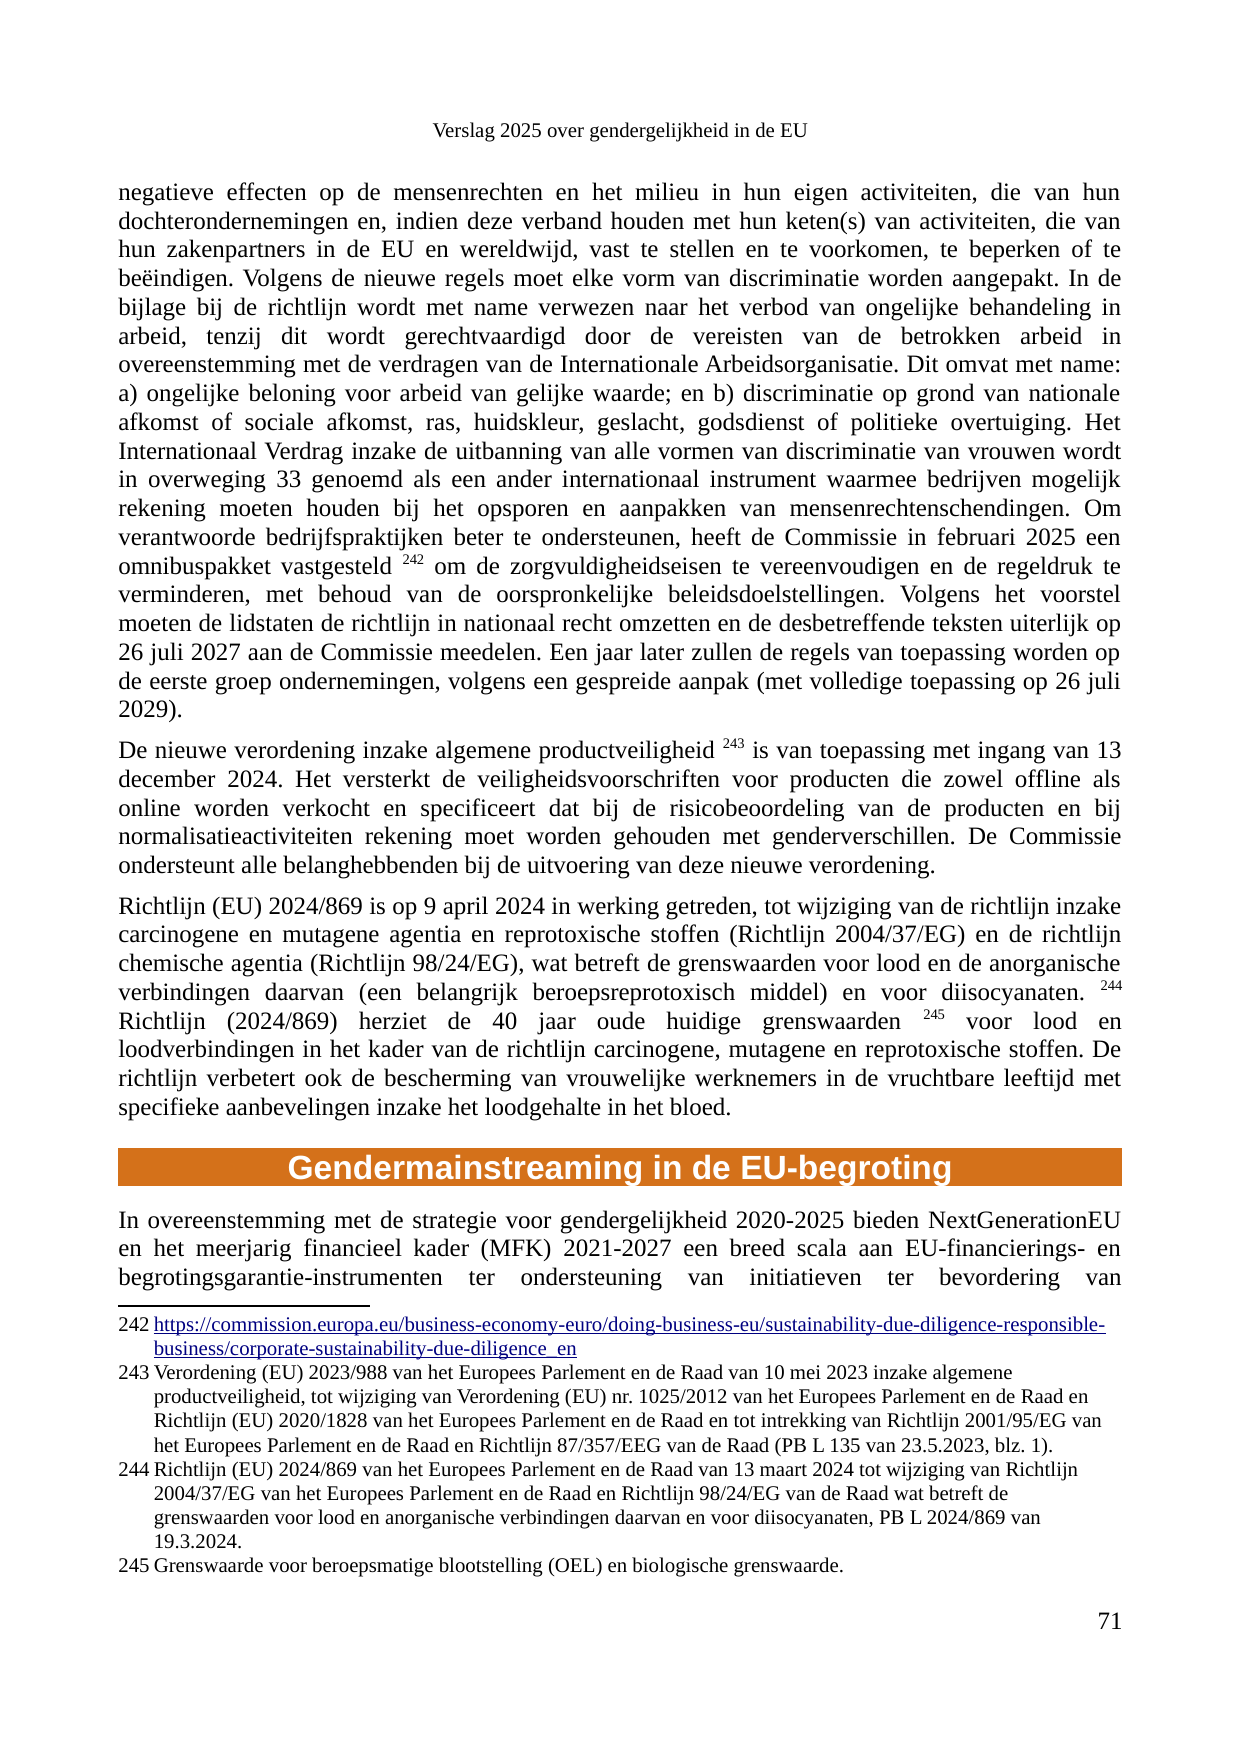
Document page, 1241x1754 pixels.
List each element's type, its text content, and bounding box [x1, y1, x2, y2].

text De nieuwe verordening inzake algemene productveiligheid is van toepassing met ingang van 13 december 2024. Het versterkt de veiligheidsvoorschriften voor producten die zowel offline als online worden verkocht en specificeert dat bij de risicobeoordeling van de producten en bij normalisatieactiviteiten rekening moet worden gehouden met genderverschillen. De Commissie ondersteunt alle belanghebbenden bij de uitvoering van deze nieuwe verordening. [118, 735, 1122, 879]
text Grenswaarde voor beroepsmatige blootstelling (OEL) en biologische grenswaarde. [118, 1553, 1122, 1577]
text In overeenstemming met de strategie voor gendergelijkheid 2020-2025 bieden NextGenerationEU en het meerjarig financieel kader (MFK) 2021-2027 een breed scala aan EU-financierings- en begrotingsgarantie-instrumenten ter ondersteuning van initiatieven ter bevordering van [118, 1205, 1122, 1291]
text https://commission.europa.eu/business-economy-euro/doing-business-eu/sustainability-due-diligence-responsible-business/corporate-sustainability-due-diligence_en [118, 1312, 1122, 1360]
subtitle Gendermainstreaming in de EU-begroting [118, 1148, 1122, 1186]
text Richtlijn (EU) 2024/869 van het Europees Parlement en de Raad van 13 maart 2024 tot wijziging van Richtlijn 2004/37/EG van het Europees Parlement en de Raad en Richtlijn 98/24/EG van de Raad wat betreft de grenswaarden voor lood en anorganische verbindingen daarvan en voor diisocyanaten, PB L 2024/869 van 19.3.2024. [118, 1457, 1122, 1553]
text Richtlijn (EU) 2024/869 is op 9 april 2024 in werking getreden, tot wijziging van de richtlijn inzake carcinogene en mutagene agentia en reprotoxische stoffen (Richtlijn 2004/37/EG) en de richtlijn chemische agentia (Richtlijn 98/24/EG), wat betreft de grenswaarden voor lood en de anorganische verbindingen daarvan (een belangrijk beroepsreprotoxisch middel) en voor diisocyanaten. Richtlijn (2024/869) herziet de 40 jaar oude huidige grenswaarden voor lood en loodverbindingen in het kader van de richtlijn carcinogene, mutagene en reprotoxische stoffen. De richtlijn verbetert ook de bescherming van vrouwelijke werknemers in de vruchtbare leeftijd met specifieke aanbevelingen inzake het loodgehalte in het bloed. [118, 891, 1122, 1121]
text Verordening (EU) 2023/988 van het Europees Parlement en de Raad van 10 mei 2023 inzake algemene productveiligheid, tot wijziging van Verordening (EU) nr. 1025/2012 van het Europees Parlement en de Raad en Richtlijn (EU) 2020/1828 van het Europees Parlement en de Raad en tot intrekking van Richtlijn 2001/95/EG van het Europees Parlement en de Raad en Richtlijn 87/357/EEG van de Raad (PB L 135 van 23.5.2023, blz. 1). [118, 1360, 1122, 1457]
text negatieve effecten op de mensenrechten en het milieu in hun eigen activiteiten, die van hun dochterondernemingen en, indien deze verband houden met hun keten(s) van activiteiten, die van hun zakenpartners in de EU en wereldwijd, vast te stellen en te voorkomen, te beperken of te beëindigen. Volgens de nieuwe regels moet elke vorm van discriminatie worden aangepakt. In de bijlage bij de richtlijn wordt met name verwezen naar het verbod van ongelijke behandeling in arbeid, tenzij dit wordt gerechtvaardigd door de vereisten van de betrokken arbeid in overeenstemming met de verdragen van de Internationale Arbeidsorganisatie. Dit omvat met name: a) ongelijke beloning voor arbeid van gelijke waarde; en b) discriminatie op grond van nationale afkomst of sociale afkomst, ras, huidskleur, geslacht, godsdienst of politieke overtuiging. Het Internationaal Verdrag inzake de uitbanning van alle vormen van discriminatie van vrouwen wordt in overweging 33 genoemd als een ander internationaal instrument waarmee bedrijven mogelijk rekening moeten houden bij het opsporen en aanpakken van mensenrechtenschendingen. Om verantwoorde bedrijfspraktijken beter te ondersteunen, heeft de Commissie in februari 2025 een omnibuspakket vastgesteld om de zorgvuldigheidseisen te vereenvoudigen en de regeldruk te verminderen, met behoud van de oorspronkelijke beleidsdoelstellingen. Volgens het voorstel moeten de lidstaten de richtlijn in nationaal recht omzetten en de desbetreffende teksten uiterlijk op 26 juli 2027 aan de Commissie meedelen. Een jaar later zullen de regels van toepassing worden op de eerste groep ondernemingen, volgens een gespreide aanpak (met volledige toepassing op 26 juli 2029). [118, 177, 1122, 723]
